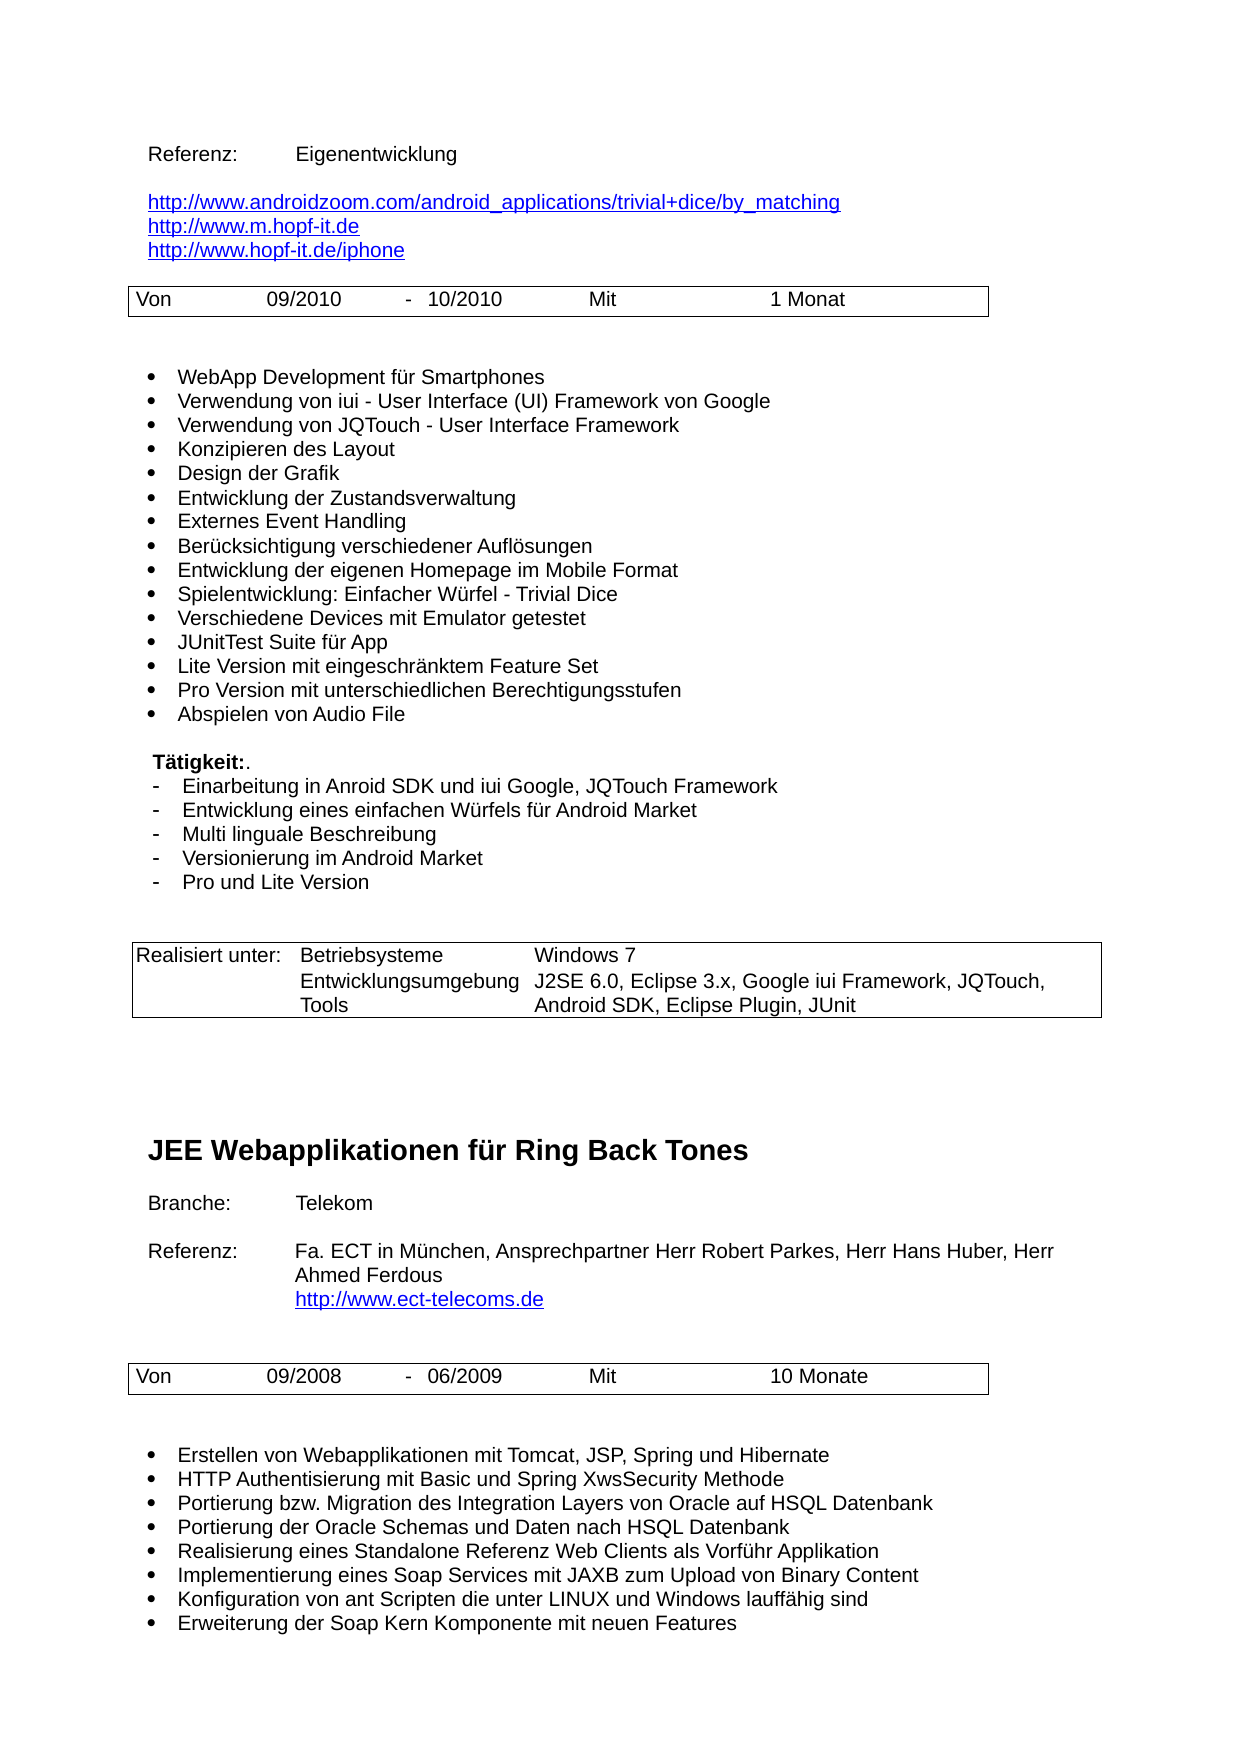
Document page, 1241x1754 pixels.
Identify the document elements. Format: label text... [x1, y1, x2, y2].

list Realisierung eines Standalone Referenz Web Clients als Vorführ Applikation [148, 1539, 1110, 1563]
table_header Realisiert unter: [133, 943, 297, 969]
list Entwicklung der Zustandsverwaltung [148, 485, 1110, 509]
text http://www.androidzoom.com/android_applications/trivial+dice/by_matching [148, 190, 1110, 214]
list HTTP Authentisierung mit Basic und Spring XwsSecurity Methode [148, 1467, 1110, 1491]
list Verschiedene Devices mit Emulator getestet [148, 606, 1110, 630]
list JUnitTest Suite für App [148, 630, 1110, 654]
list WebApp Development für Smartphones [148, 365, 1110, 389]
table_header Windows 7 [531, 943, 1101, 969]
list Verwendung von JQTouch - User Interface Framework [148, 413, 1110, 437]
list Pro Version mit unterschiedlichen Berechtigungsstufen [148, 678, 1110, 702]
text Tätigkeit:. [152, 750, 1110, 774]
text Branche: Telekom [148, 1191, 1110, 1215]
text http://www.hopf-it.de/iphone [148, 238, 1110, 262]
table_header 09/2010 [259, 287, 398, 316]
list Portierung bzw. Migration des Integration Layers von Oracle auf HSQL Datenbank [148, 1491, 1110, 1515]
list Implementierung eines Soap Services mit JAXB zum Upload von Binary Content [148, 1563, 1110, 1587]
list Konzipieren des Layout [148, 437, 1110, 461]
list Multi linguale Beschreibung [152, 822, 1110, 846]
table_cell J2SE 6.0, Eclipse 3.x, Google iui Framework, JQTouch, Android SDK, Eclipse Plugin, JUnit [531, 969, 1101, 1017]
text http://www.ect-telecoms.de [221, 1287, 1110, 1339]
table_header Betriebsysteme [297, 943, 531, 969]
table_cell [133, 969, 297, 1017]
table_header - [398, 287, 420, 316]
list Pro und Lite Version [152, 870, 1110, 894]
list Entwicklung der eigenen Homepage im Mobile Format [148, 557, 1110, 582]
table_cell Entwicklungsumgebung Tools [297, 969, 531, 1017]
table_header 10/2010 [420, 287, 581, 316]
text http://www.m.hopf-it.de [148, 214, 1110, 238]
list Verwendung von iui - User Interface (UI) Framework von Google [148, 389, 1110, 413]
table_header Von [129, 1364, 259, 1393]
text Referenz: Fa. ECT in München, Ansprechpartner Herr Robert Parkes, Herr Hans Huber, Herr Ahmed Ferdous [148, 1239, 1110, 1287]
list Erstellen von Webapplikationen mit Tomcat, JSP, Spring und Hibernate [148, 1442, 1110, 1467]
list Erweiterung der Soap Kern Komponente mit neuen Features [148, 1611, 1110, 1635]
list Spielentwicklung: Einfacher Würfel - Trivial Dice [148, 582, 1110, 606]
list Externes Event Handling [148, 509, 1110, 533]
list Einarbeitung in Anroid SDK und iui Google, JQTouch Framework [152, 774, 1110, 798]
list Abspielen von Audio File [148, 702, 1110, 726]
table_header 06/2009 [420, 1364, 581, 1393]
list Design der Grafik [148, 461, 1110, 485]
text Referenz: Eigenentwicklung [148, 142, 1110, 166]
table_header 10 Monate [763, 1364, 988, 1393]
list Portierung der Oracle Schemas und Daten nach HSQL Datenbank [148, 1515, 1110, 1539]
list Entwicklung eines einfachen Würfels für Android Market [152, 798, 1110, 822]
list Konfiguration von ant Scripten die unter LINUX und Windows lauffähig sind [148, 1587, 1110, 1611]
table_header Mit [581, 1364, 762, 1393]
list Berücksichtigung verschiedener Auflösungen [148, 533, 1110, 557]
list Lite Version mit eingeschränktem Feature Set [148, 654, 1110, 678]
table_header 09/2008 [259, 1364, 398, 1393]
text JEE Webapplikationen für Ring Back Tones [148, 1133, 1110, 1167]
list Versionierung im Android Market [152, 846, 1110, 870]
table_header Von [129, 287, 259, 316]
table_header Mit [581, 287, 762, 316]
table_header 1 Monat [763, 287, 988, 316]
table_header - [398, 1364, 420, 1393]
